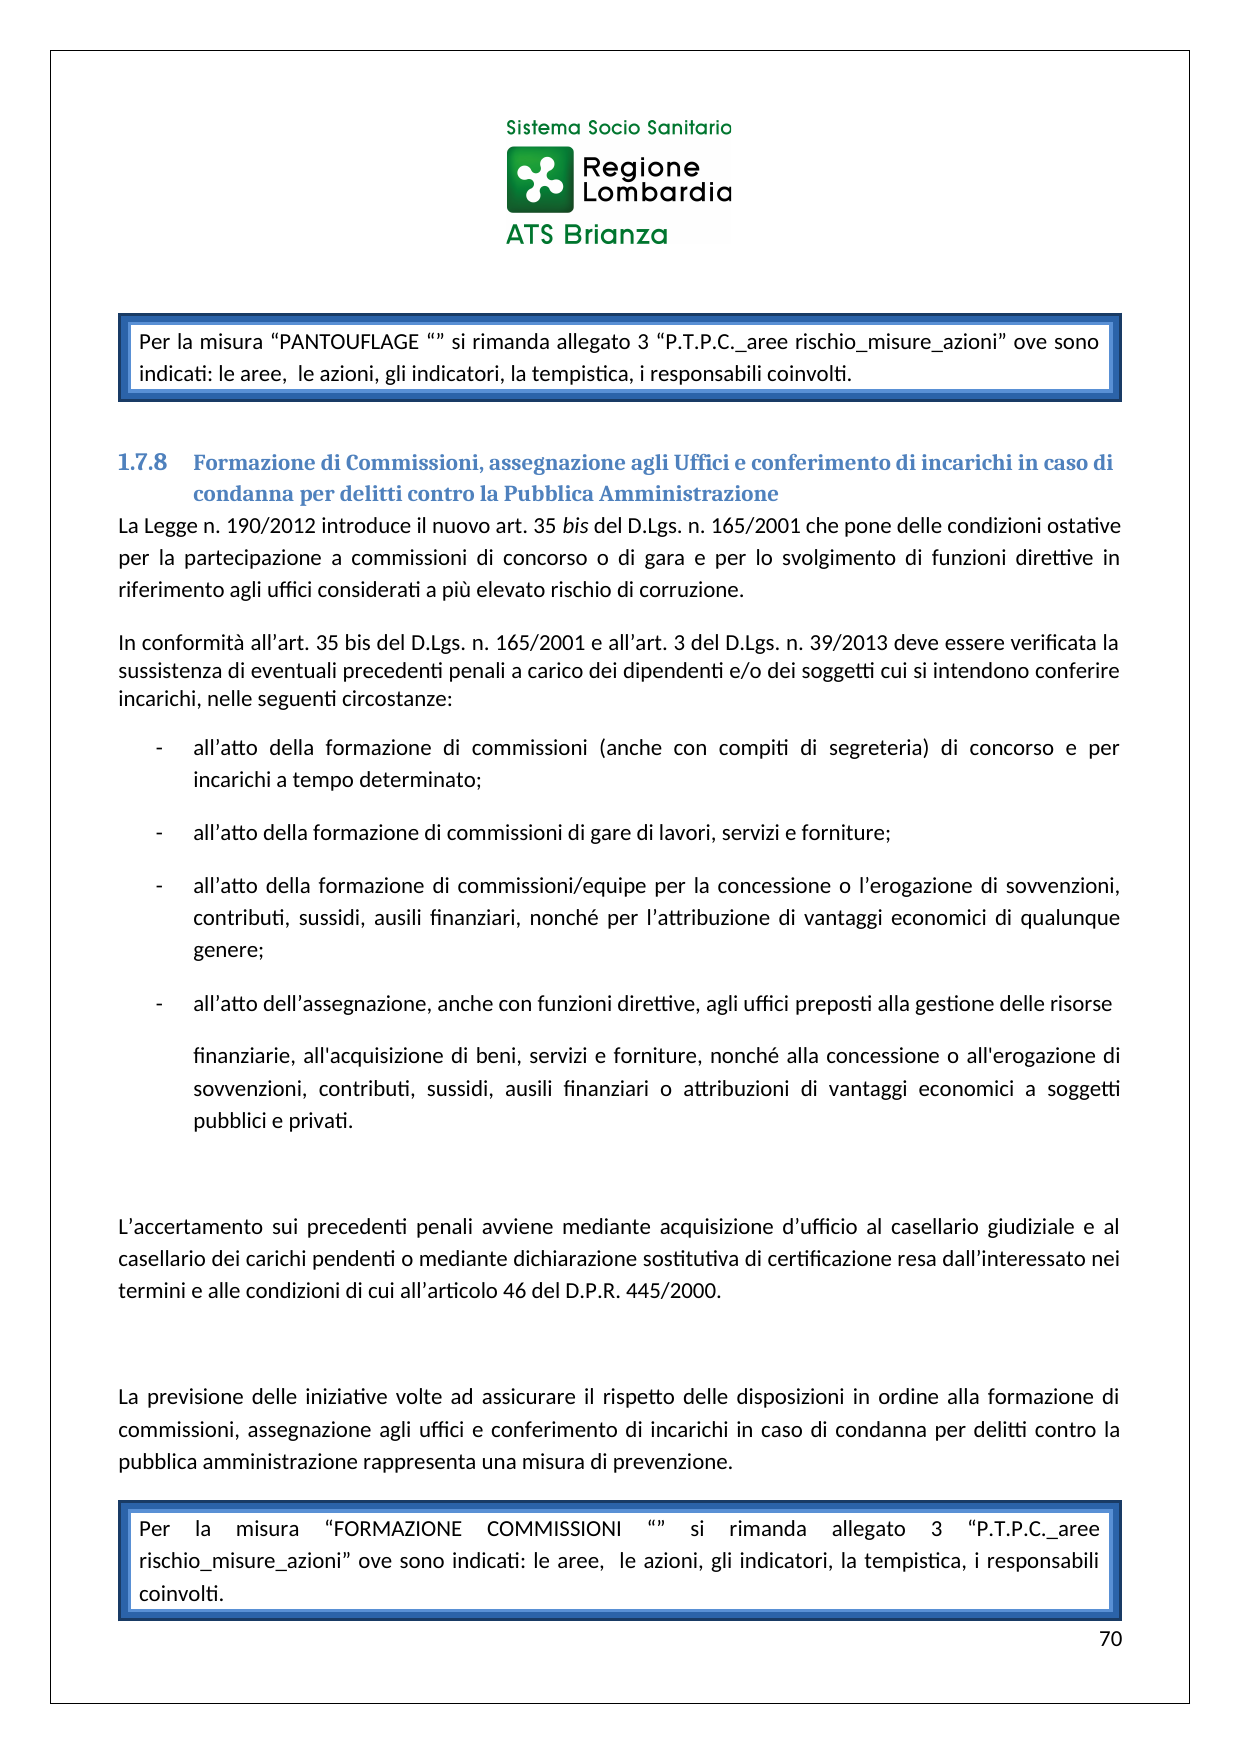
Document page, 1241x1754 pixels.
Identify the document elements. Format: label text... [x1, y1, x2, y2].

list all’atto della formazione di commissioni (anche con compiti di segreteria) di concorso e per incarichi a tempo determinato; [156, 733, 1122, 793]
text La Legge n. 190/2012 introduce il nuovo art. 35 bis del D.Lgs. n. 165/2001 che pone delle condizioni ostative per la partecipazione a commissioni di concorso o di gara e per lo svolgimento di funzioni direttive in riferimento agli uffici considerati a più elevato rischio di corruzione. [118, 511, 1122, 603]
text In conformità all’art. 35 bis del D.Lgs. n. 165/2001 e all’art. 3 del D.Lgs. n. 39/2013 deve essere verificata la sussistenza di eventuali precedenti penali a carico dei dipendenti e/o dei soggetti cui si intendono conferire incarichi, nelle seguenti circostanze: [118, 628, 1122, 712]
text Per la misura “PANTOUFLAGE “” si rimanda allegato 3 “P.T.P.C._aree rischio_misure_azioni” ove sono indicati: le aree, le azioni, gli indicatori, la tempistica, i responsabili coinvolti. [131, 325, 1109, 389]
text Per la misura “FORMAZIONE COMMISSIONI “” si rimanda allegato 3 “P.T.P.C._aree rischio_misure_azioni” ove sono indicati: le aree, le azioni, gli indicatori, la tempistica, i responsabili coinvolti. [131, 1513, 1109, 1609]
text finanziarie, all'acquisizione di beni, servizi e forniture, nonché alla concessione o all'erogazione di sovvenzioni, contributi, sussidi, ausili finanziari o attribuzioni di vantaggi economici a soggetti pubblici e privati. [193, 1042, 1122, 1134]
list all’atto della formazione di commissioni/equipe per la concessione o l’erogazione di sovvenzioni, contributi, sussidi, ausili finanziari, nonché per l’attribuzione di vantaggi economici di qualunque genere; [156, 871, 1122, 964]
list all’atto dell’assegnazione, anche con funzioni direttive, agli uffici preposti alla gestione delle risorse [156, 989, 1122, 1017]
text La previsione delle iniziative volte ad assicurare il rispetto delle disposizioni in ordine alla formazione di commissioni, assegnazione agli uffici e conferimento di incarichi in caso di condanna per delitti contro la pubblica amministrazione rappresenta una misura di prevenzione. [118, 1382, 1122, 1475]
subtitle Formazione di Commissioni, assegnazione agli Uffici e conferimento di incarichi in caso di condanna per delitti contro la Pubblica Amministrazione [118, 448, 1122, 507]
list all’atto della formazione di commissioni di gare di lavori, servizi e forniture; [156, 818, 1122, 846]
text L’accertamento sui precedenti penali avviene mediante acquisizione d’ufficio al casellario giudiziale e al casellario dei carichi pendenti o mediante dichiarazione sostitutiva di certificazione resa dall’interessato nei termini e alle condizioni di cui all’articolo 46 del D.P.R. 445/2000. [118, 1212, 1122, 1304]
